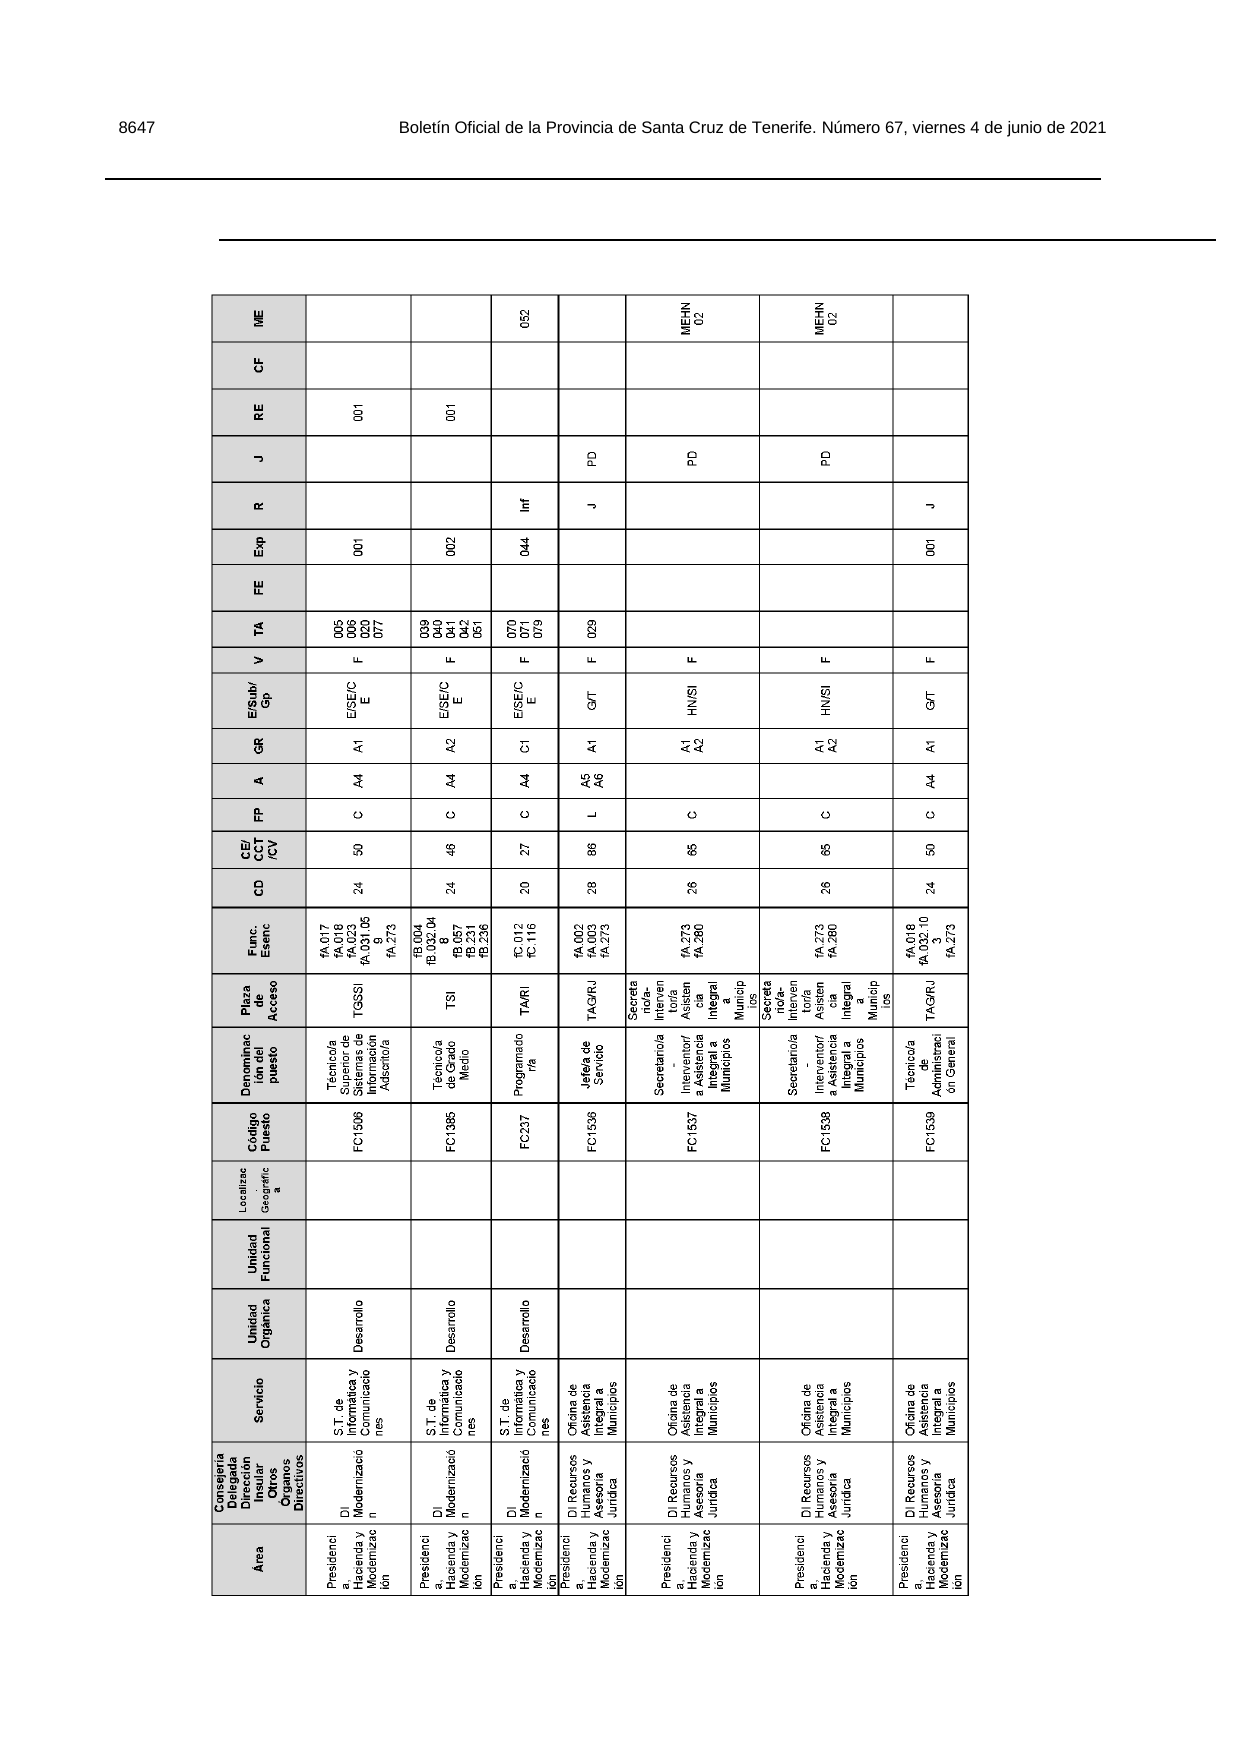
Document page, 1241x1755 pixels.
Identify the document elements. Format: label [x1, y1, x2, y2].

picture [118, 274, 1100, 1664]
